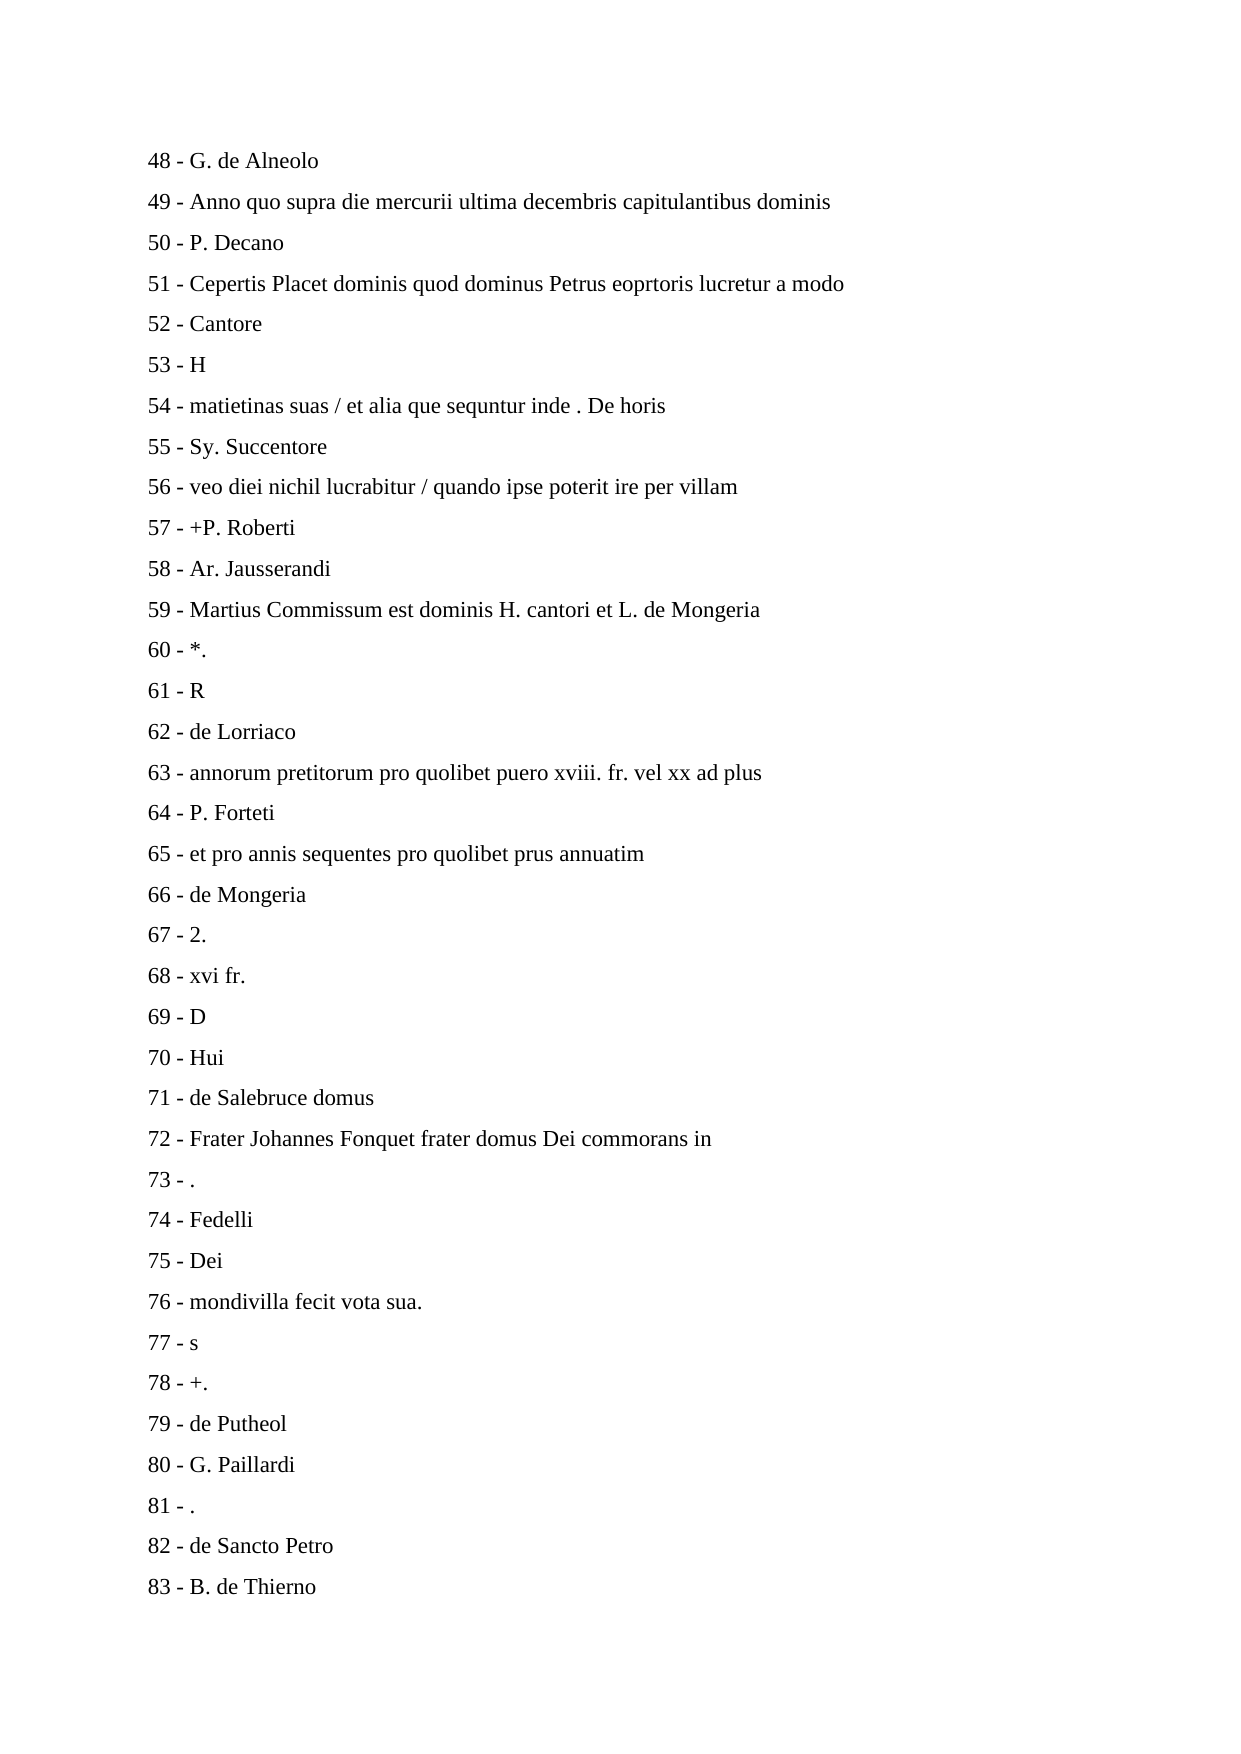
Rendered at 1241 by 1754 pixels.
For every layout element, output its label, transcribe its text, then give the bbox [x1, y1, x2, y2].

text 59 - Martius Commissum est dominis H. cantori et L. de Mongeria [148, 596, 1093, 622]
text 80 - G. Paillardi [148, 1451, 1093, 1477]
text 70 - Hui [148, 1044, 1093, 1070]
text 50 - P. Decano [148, 229, 1093, 255]
text 81 - . [148, 1492, 1093, 1518]
text 79 - de Putheol [148, 1410, 1093, 1437]
text 60 - *. [148, 636, 1093, 663]
text 61 - R [148, 677, 1093, 703]
text 83 - B. de Thierno [148, 1573, 1093, 1599]
text 58 - Ar. Jausserandi [148, 555, 1093, 581]
text 57 - +P. Roberti [148, 514, 1093, 541]
text 65 - et pro annis sequentes pro quolibet prus annuatim [148, 840, 1093, 866]
text 67 - 2. [148, 921, 1093, 948]
text 48 - G. de Alneolo [148, 148, 1093, 174]
text 71 - de Salebruce domus [148, 1084, 1093, 1111]
text 52 - Cantore [148, 311, 1093, 337]
text 77 - s [148, 1329, 1093, 1355]
text 75 - Dei [148, 1247, 1093, 1274]
text 76 - mondivilla fecit vota sua. [148, 1288, 1093, 1314]
text 62 - de Lorriaco [148, 718, 1093, 744]
text 63 - annorum pretitorum pro quolibet puero xviii. fr. vel xx ad plus [148, 758, 1093, 785]
text 78 - +. [148, 1369, 1093, 1396]
text 68 - xvi fr. [148, 962, 1093, 988]
text 55 - Sy. Succentore [148, 433, 1093, 459]
text 53 - H [148, 351, 1093, 378]
text 74 - Fedelli [148, 1207, 1093, 1233]
text 49 - Anno quo supra die mercurii ultima decembris capitulantibus dominis [148, 188, 1093, 215]
text 82 - de Sancto Petro [148, 1532, 1093, 1559]
text 66 - de Mongeria [148, 881, 1093, 907]
text 54 - matietinas suas / et alia que sequntur inde . De horis [148, 392, 1093, 418]
text 56 - veo diei nichil lucrabitur / quando ipse poterit ire per villam [148, 473, 1093, 500]
text 64 - P. Forteti [148, 799, 1093, 826]
text 69 - D [148, 1003, 1093, 1029]
text 73 - . [148, 1166, 1093, 1192]
text 72 - Frater Johannes Fonquet frater domus Dei commorans in [148, 1125, 1093, 1151]
text 51 - Cepertis Placet dominis quod dominus Petrus eoprtoris lucretur a modo [148, 270, 1093, 296]
